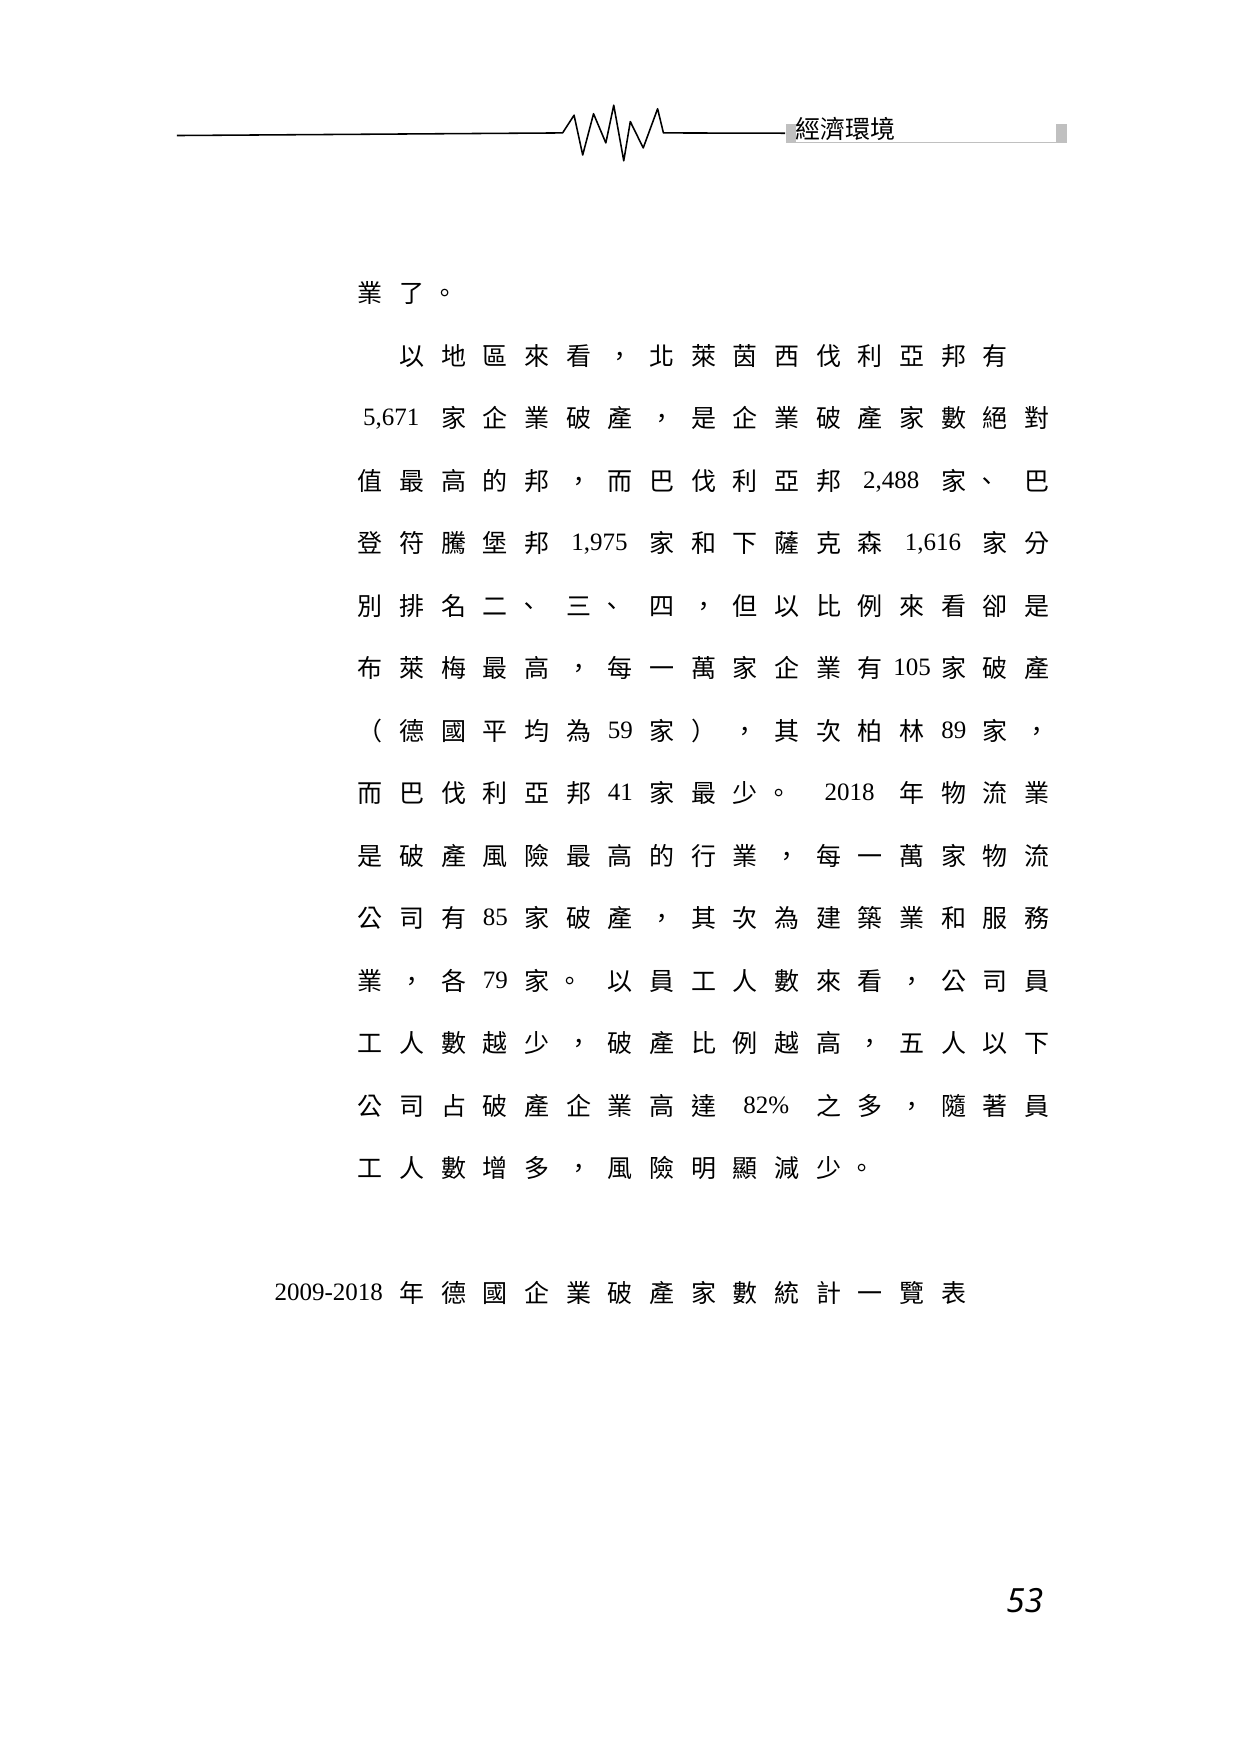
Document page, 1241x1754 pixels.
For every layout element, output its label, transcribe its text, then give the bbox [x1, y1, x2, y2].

text 以地區來看，北萊茵西伐利亞邦有5,671家企業破產，是企業破產家數絕對值最高的邦，而巴伐利亞邦2,488家、巴登符騰堡邦1,975家和下薩克森1,616家分別排名二、三、四，但以比例來看卻是布萊梅最高，每一萬家企業有105家破產（德國平均為59家），其次柏林89家，而巴伐利亞邦41家最少。2018年物流業是破產風險最高的行業，每一萬家物流公司有85家破產，其次為建築業和服務業，各79家。以員工人數來看，公司員工人數越少，破產比例越高，五人以下公司占破產企業高達82%之多，隨著員工人數增多，風險明顯減少。 [330, 313, 1058, 1188]
text 業了。 [330, 250, 1058, 313]
text 2009-2018年德國企業破產家數統計一覽表 [183, 1250, 1058, 1313]
